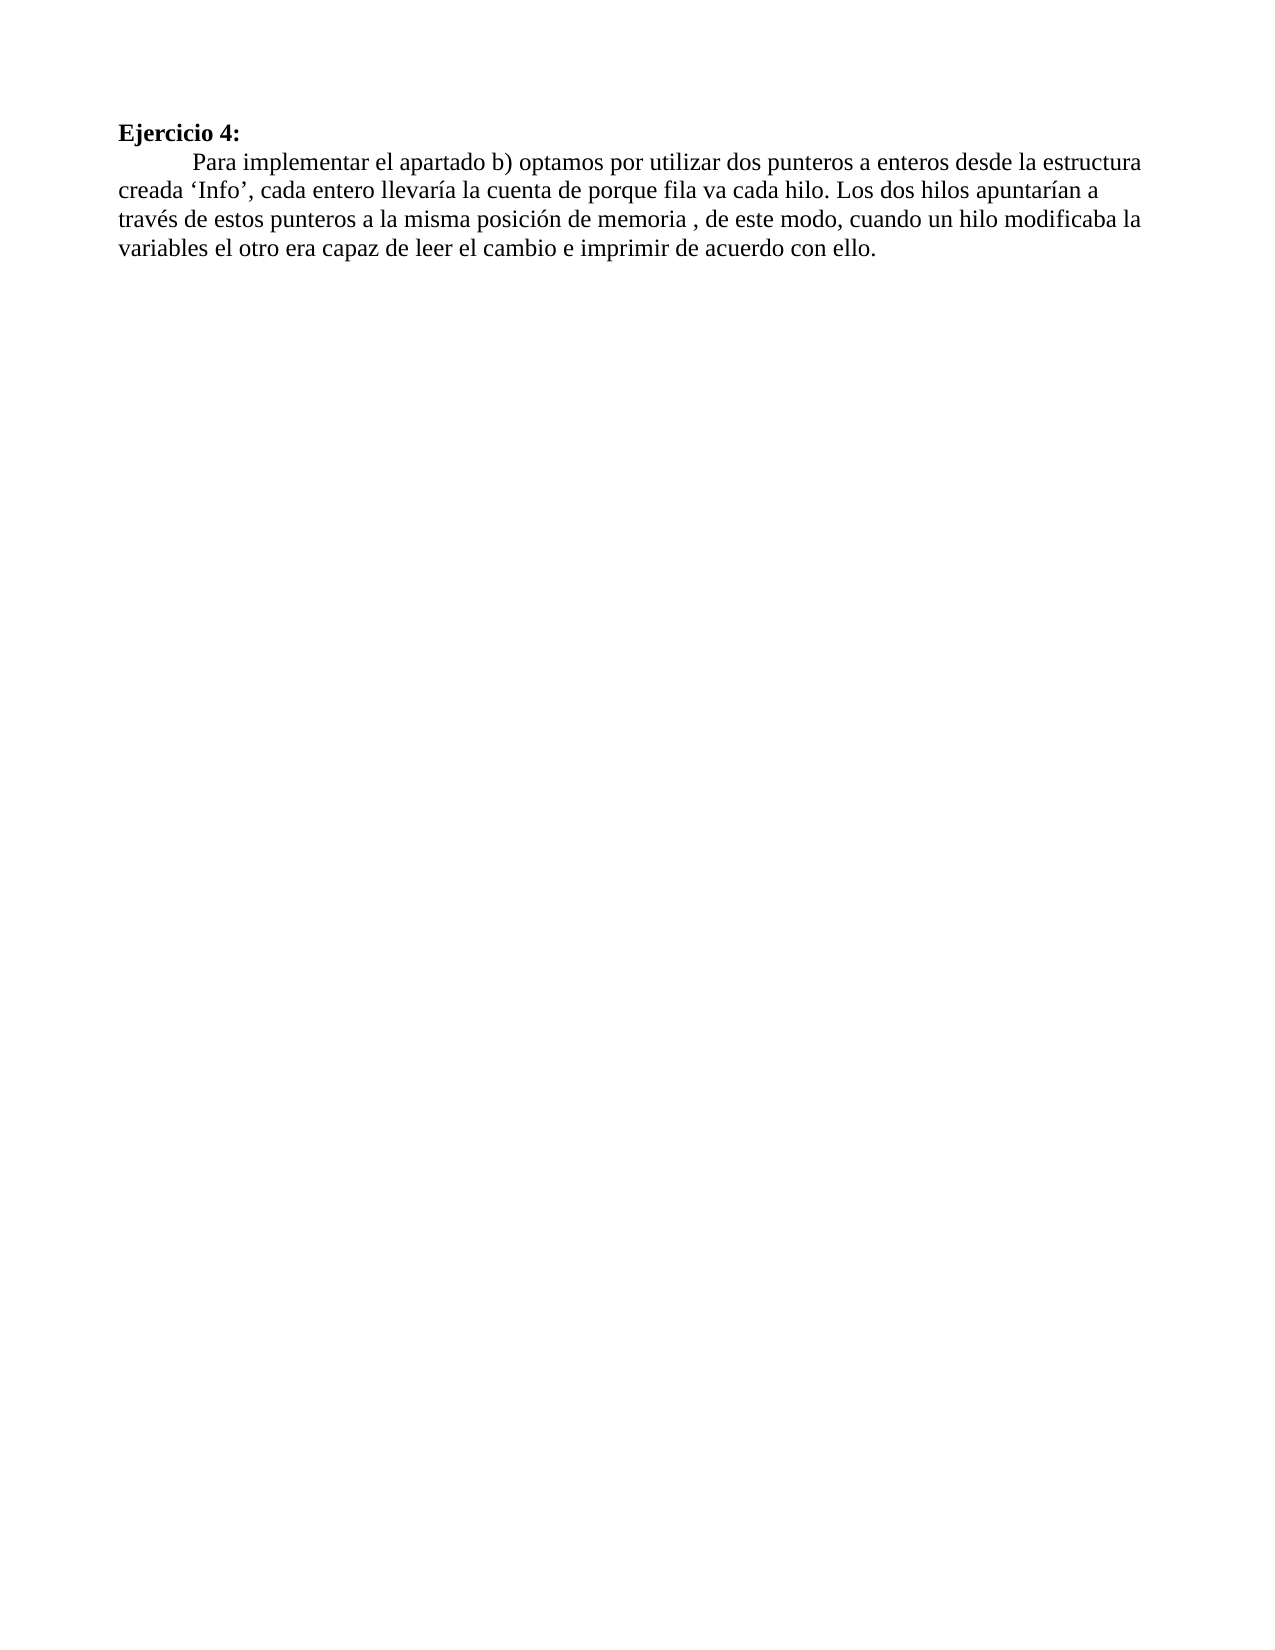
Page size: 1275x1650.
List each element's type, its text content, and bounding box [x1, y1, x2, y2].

text Ejercicio 4: [118, 118, 1157, 147]
text Para implementar el apartado b) optamos por utilizar dos punteros a enteros desde la estructura creada ‘Info’, cada entero llevaría la cuenta de porque fila va cada hilo. Los dos hilos apuntarían a través de estos punteros a la misma posición de memoria , de este modo, cuando un hilo modificaba la variables el otro era capaz de leer el cambio e imprimir de acuerdo con ello. [118, 147, 1157, 262]
